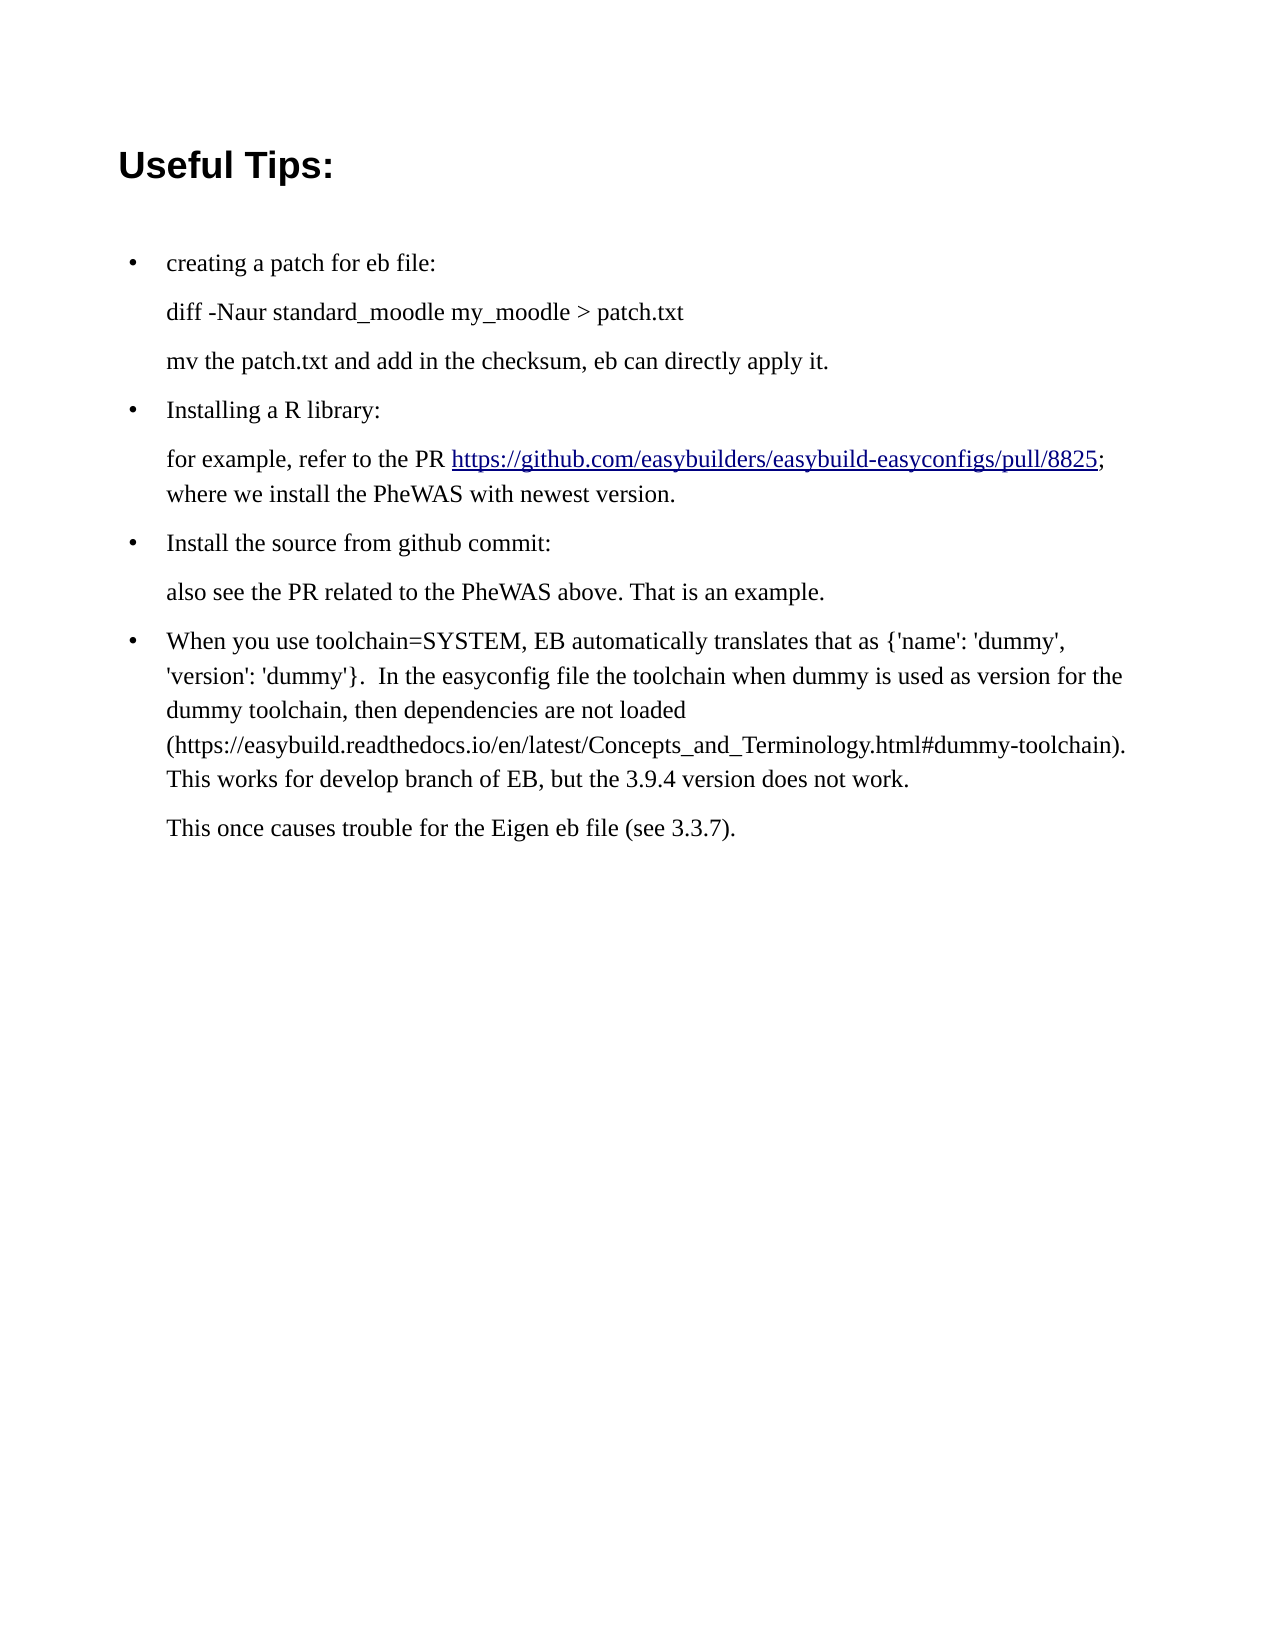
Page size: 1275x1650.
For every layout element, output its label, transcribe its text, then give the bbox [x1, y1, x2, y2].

list Install the source from github commit: [129, 528, 1157, 557]
list diff -Naur standard_moodle my_moodle > patch.txt [129, 297, 1157, 326]
list creating a patch for eb file: [129, 248, 1157, 277]
list for example, refer to the PR https://github.com/easybuilders/easybuild-easyconfigs/pull/8825; where we install the PheWAS with newest version. [129, 444, 1157, 508]
list This once causes trouble for the Eigen eb file (see 3.3.7). [129, 813, 1157, 842]
list Installing a R library: [129, 396, 1157, 424]
subtitle Useful Tips: [118, 143, 1157, 187]
list also see the PR related to the PheWAS above. That is an example. [129, 577, 1157, 606]
list mv the patch.txt and add in the checksum, eb can directly apply it. [129, 346, 1157, 375]
list When you use toolchain=SYSTEM, EB automatically translates that as {'name': 'dummy', 'version': 'dummy'}. In the easyconfig file the toolchain when dummy is used as version for the dummy toolchain, then dependencies are not loaded (https://easybuild.readthedocs.io/en/latest/Concepts_and_Terminology.html#dummy-toolchain). This works for develop branch of EB, but the 3.9.4 version does not work. [129, 626, 1157, 793]
